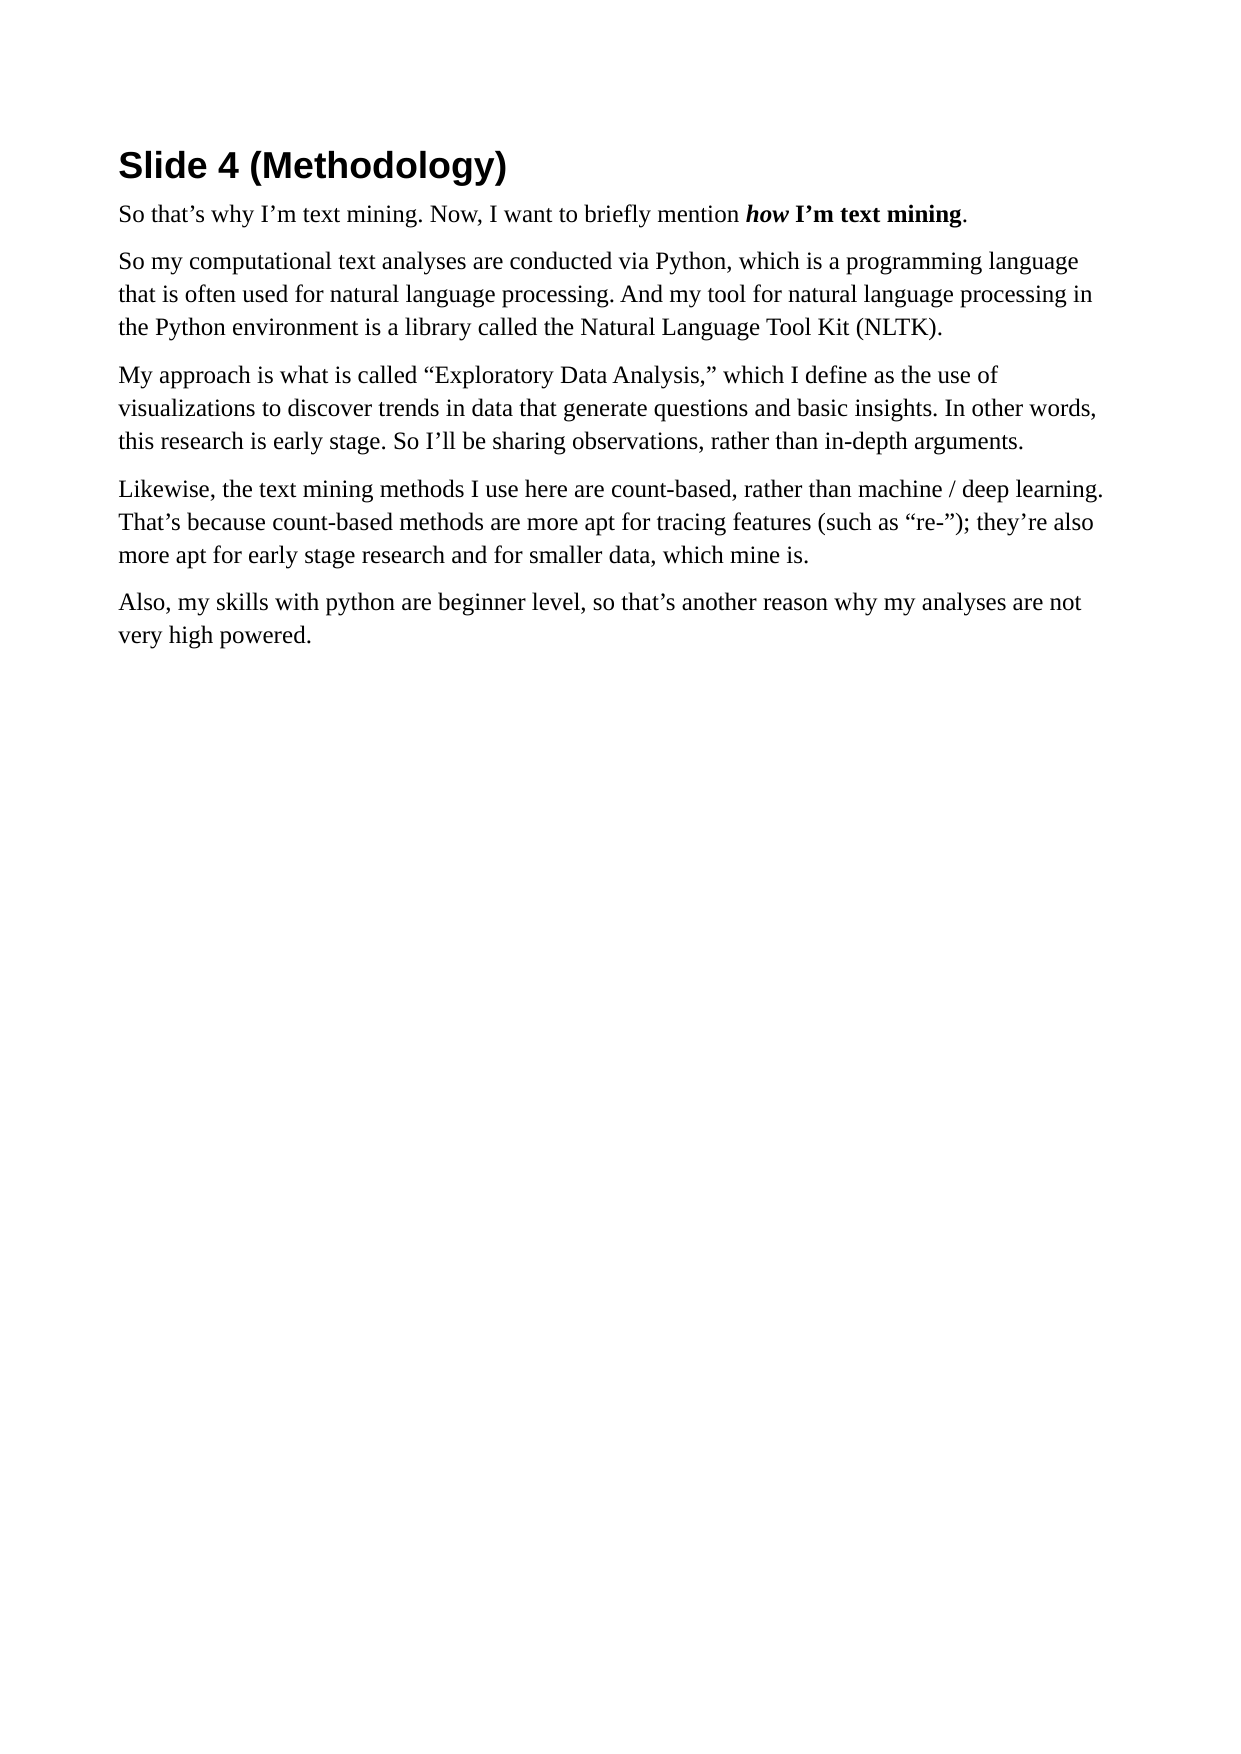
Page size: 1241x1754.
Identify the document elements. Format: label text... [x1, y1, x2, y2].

text So that’s why I’m text mining. Now, I want to briefly mention how I’m text mining. [118, 199, 1122, 227]
subtitle Slide 4 (Methodology) [118, 143, 1122, 186]
text Likewise, the text mining methods I use here are count-based, rather than machine / deep learning. That’s because count-based methods are more apt for tracing features (such as “re-”); they’re also more apt for early stage research and for smaller data, which mine is. [118, 474, 1122, 568]
text Also, my skills with python are beginner level, so that’s another reason why my analyses are not very high powered. [118, 587, 1122, 649]
text So my computational text analyses are conducted via Python, which is a programming language that is often used for natural language processing. And my tool for natural language processing in the Python environment is a library called the Natural Language Tool Kit (NLTK). [118, 246, 1122, 341]
text My approach is what is called “Exploratory Data Analysis,” which I define as the use of visualizations to discover trends in data that generate questions and basic insights. In other words, this research is early stage. So I’ll be sharing observations, rather than in-depth arguments. [118, 360, 1122, 455]
